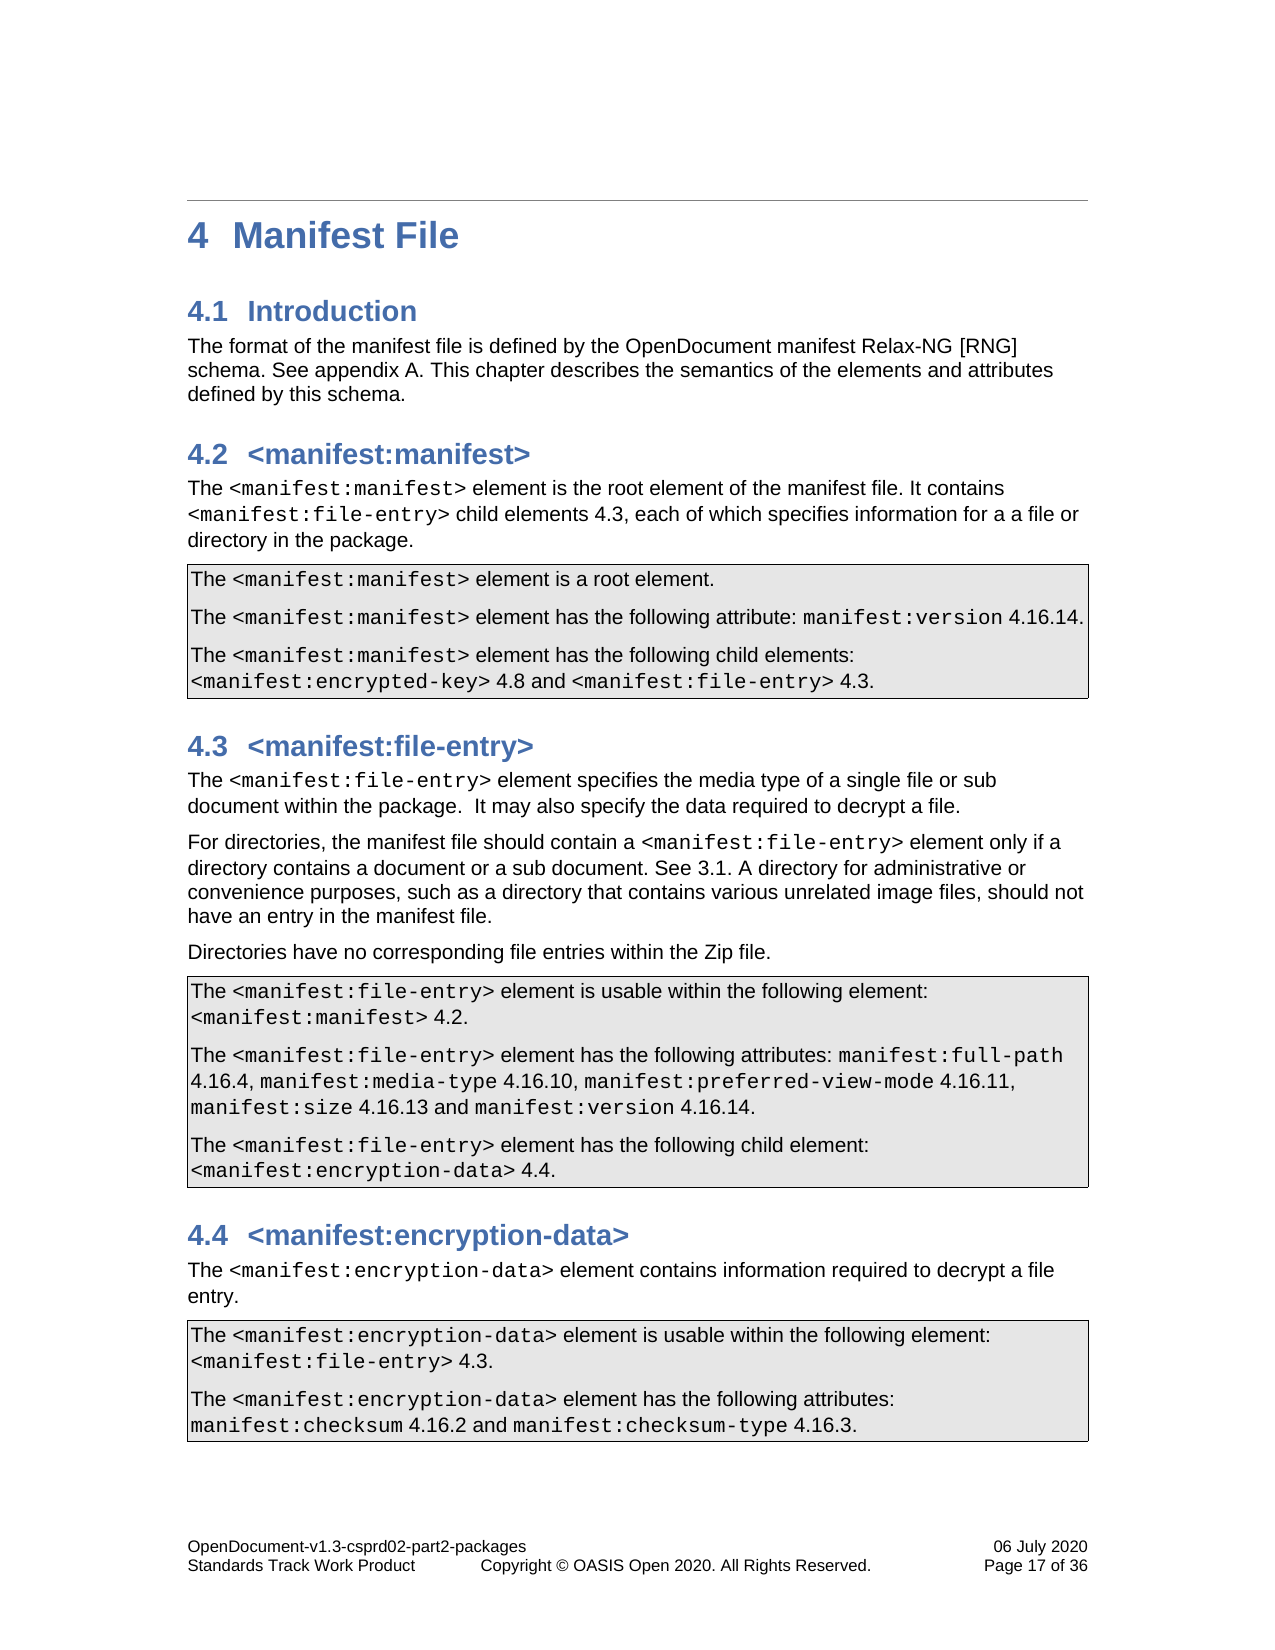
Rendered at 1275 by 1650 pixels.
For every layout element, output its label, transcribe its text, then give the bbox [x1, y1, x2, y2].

list The <manifest:file-entry> element has the following attributes: manifest:full-path 4.16.4, manifest:media-type 4.16.10, manifest:preferred-view-mode 4.16.11, manifest:size 4.16.13 and manifest:version 4.16.14. [188, 1040, 1088, 1120]
list The <manifest:manifest> element is a root element. [188, 565, 1088, 593]
text Directories have no corresponding file entries within the Zip file. [187, 940, 1088, 964]
text The format of the manifest file is defined by the OpenDocument manifest Relax-NG [RNG] schema. See appendix A. This chapter describes the semantics of the elements and attributes defined by this schema. [187, 334, 1088, 406]
list The <manifest:encryption-data> element is usable within the following element: <manifest:file-entry> 4.3. [188, 1321, 1088, 1374]
text The <manifest:encryption-data> element contains information required to decrypt a file entry. [187, 1258, 1088, 1308]
list The <manifest:manifest> element has the following attribute: manifest:version 4.16.14. [188, 602, 1088, 631]
list The <manifest:manifest> element has the following child elements: <manifest:encrypted-key> 4.8 and <manifest:file-entry> 4.3. [188, 640, 1088, 698]
subtitle <manifest:manifest> [187, 437, 1088, 470]
text The <manifest:file-entry> element specifies the media type of a single file or sub document within the package. It may also specify the data required to decrypt a file. [187, 768, 1088, 818]
subtitle <manifest:file-entry> [187, 729, 1088, 762]
list The <manifest:file-entry> element has the following child element: <manifest:encryption-data> 4.4. [188, 1129, 1088, 1187]
subtitle Introduction [187, 294, 1088, 328]
subtitle <manifest:encryption-data> [187, 1218, 1088, 1252]
list The <manifest:file-entry> element is usable within the following element: <manifest:manifest> 4.2. [188, 977, 1088, 1031]
subtitle Manifest File [187, 201, 1088, 257]
list The <manifest:encryption-data> element has the following attributes: manifest:checksum 4.16.2 and manifest:checksum-type 4.16.3. [188, 1383, 1088, 1441]
text For directories, the manifest file should contain a <manifest:file-entry> element only if a directory contains a document or a sub document. See 3.1. A directory for administrative or convenience purposes, such as a directory that contains various unrelated image files, should not have an entry in the manifest file. [187, 830, 1088, 928]
text The <manifest:manifest> element is the root element of the manifest file. It contains <manifest:file-entry> child elements 4.3, each of which specifies information for a a file or directory in the package. [187, 476, 1088, 552]
